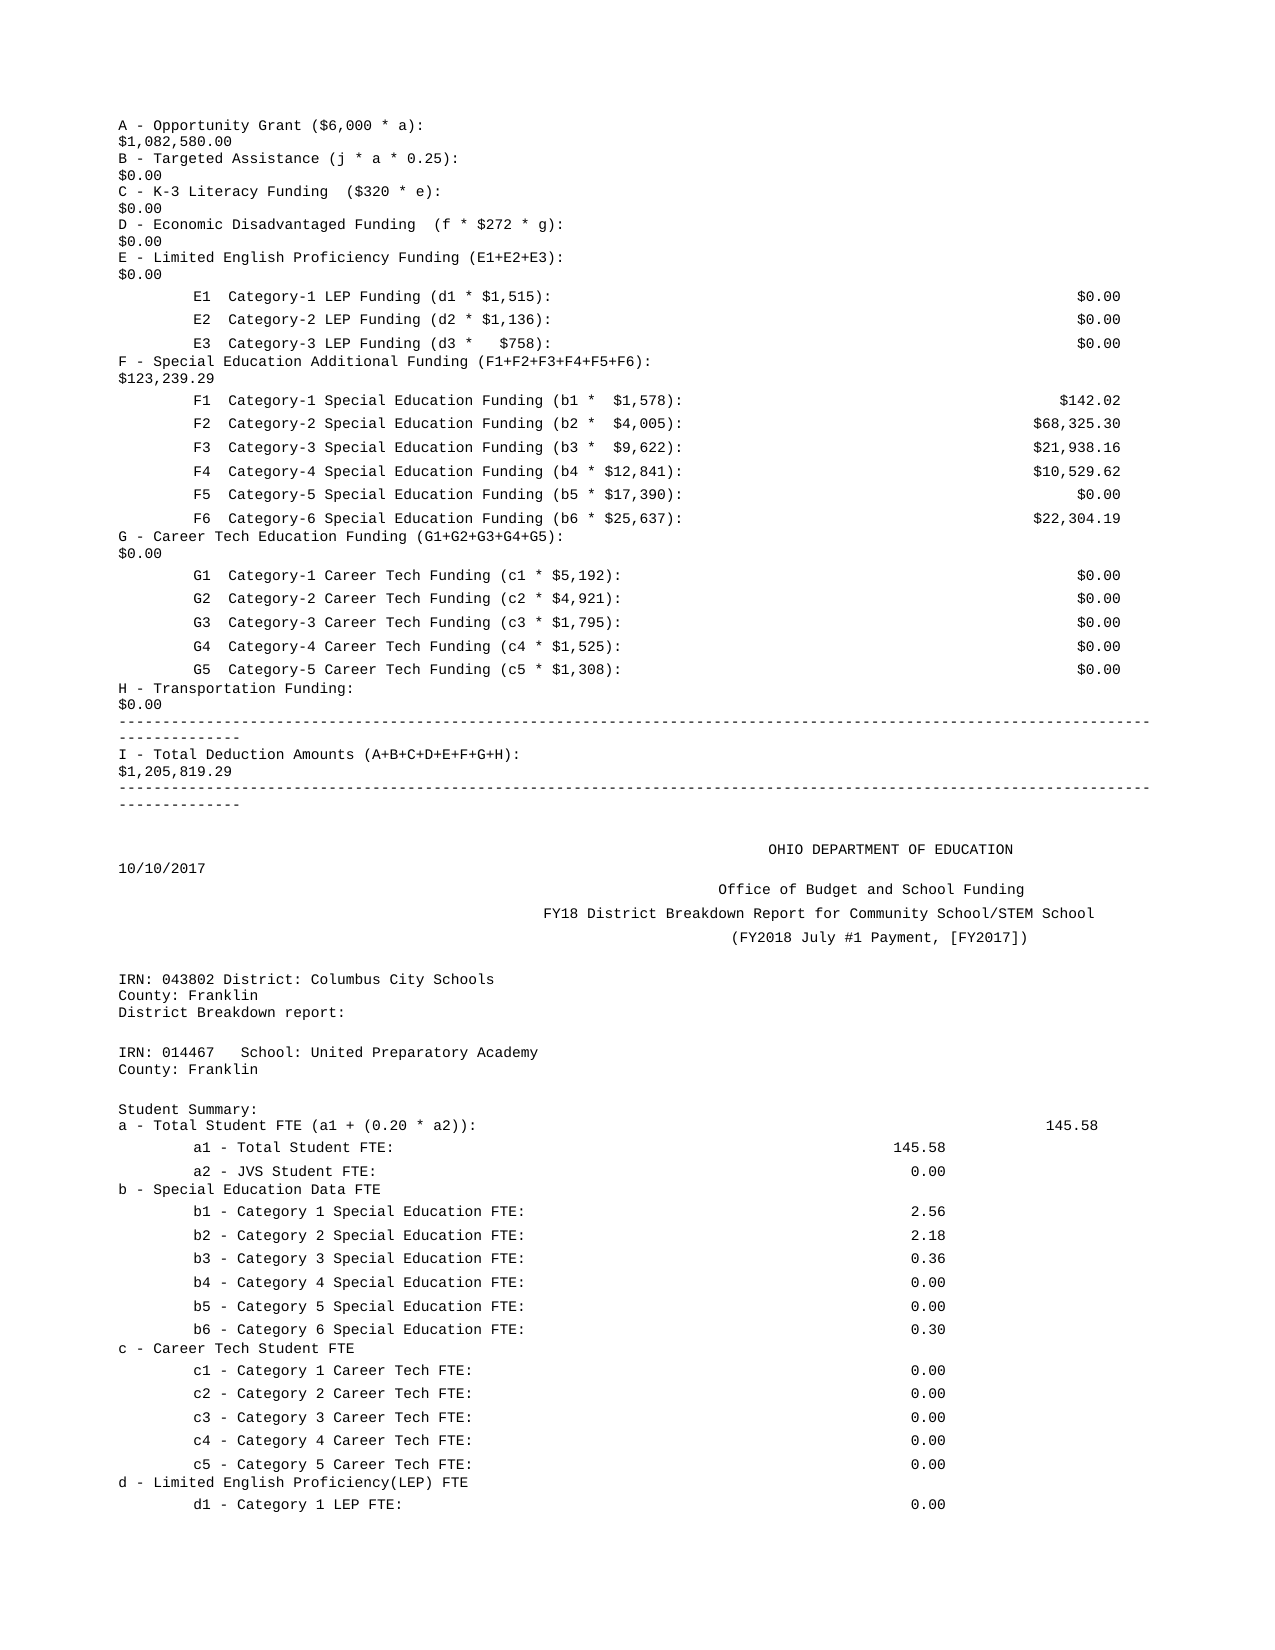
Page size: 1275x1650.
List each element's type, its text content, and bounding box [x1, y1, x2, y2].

text H - Transportation Funding: $0.00 [118, 681, 1157, 714]
text c5 - Category 5 Career Tech FTE: 0.00 [118, 1452, 1157, 1476]
text (FY2018 July #1 Payment, [FY2017]) [118, 925, 1157, 948]
text C - K-3 Literacy Funding ($320 * e): $0.00 [118, 184, 1157, 217]
text Student Summary: [118, 1102, 1157, 1119]
text G5 Category-5 Career Tech Funding (c5 * $1,308): $0.00 [118, 657, 1157, 681]
text b1 - Category 1 Special Education FTE: 2.56 [118, 1199, 1157, 1223]
text IRN: 043802 District: Columbus City Schools County: Franklin [118, 972, 1157, 1005]
text a2 - JVS Student FTE: 0.00 [118, 1159, 1157, 1182]
text F1 Category-1 Special Education Funding (b1 * $1,578): $142.02 [118, 388, 1157, 411]
text A - Opportunity Grant ($6,000 * a): $1,082,580.00 [118, 118, 1157, 151]
text F - Special Education Additional Funding (F1+F2+F3+F4+F5+F6): $123,239.29 [118, 355, 1157, 388]
text d - Limited English Proficiency(LEP) FTE [118, 1476, 1157, 1492]
text F2 Category-2 Special Education Funding (b2 * $4,005): $68,325.30 [118, 411, 1157, 435]
text c1 - Category 1 Career Tech FTE: 0.00 [118, 1357, 1157, 1381]
text b5 - Category 5 Special Education FTE: 0.00 [118, 1294, 1157, 1317]
text d1 - Category 1 LEP FTE: 0.00 [118, 1492, 1157, 1516]
text IRN: 014467 School: United Preparatory Academy County: Franklin [118, 1045, 1157, 1078]
text D - Economic Disadvantaged Funding (f * $272 * g): $0.00 [118, 217, 1157, 251]
text Office of Budget and School Funding [118, 877, 1157, 901]
text E1 Category-1 LEP Funding (d1 * $1,515): $0.00 [118, 284, 1157, 307]
text ------------------------------------------------------------------------------------------------------------------------------------ [118, 714, 1157, 747]
text c - Career Tech Student FTE [118, 1341, 1157, 1357]
text E2 Category-2 LEP Funding (d2 * $1,136): $0.00 [118, 307, 1157, 331]
text FY18 District Breakdown Report for Community School/STEM School [118, 901, 1157, 925]
text G4 Category-4 Career Tech Funding (c4 * $1,525): $0.00 [118, 634, 1157, 657]
text b2 - Category 2 Special Education FTE: 2.18 [118, 1223, 1157, 1246]
text F6 Category-6 Special Education Funding (b6 * $25,637): $22,304.19 [118, 506, 1157, 530]
text OHIO DEPARTMENT OF EDUCATION 10/10/2017 [118, 837, 1157, 877]
text c2 - Category 2 Career Tech FTE: 0.00 [118, 1381, 1157, 1405]
text I - Total Deduction Amounts (A+B+C+D+E+F+G+H): $1,205,819.29 [118, 747, 1157, 780]
text District Breakdown report: [118, 1005, 1157, 1022]
text b6 - Category 6 Special Education FTE: 0.30 [118, 1317, 1157, 1341]
text a1 - Total Student FTE: 145.58 [118, 1135, 1157, 1159]
text F4 Category-4 Special Education Funding (b4 * $12,841): $10,529.62 [118, 459, 1157, 482]
text G1 Category-1 Career Tech Funding (c1 * $5,192): $0.00 [118, 563, 1157, 586]
text B - Targeted Assistance (j * a * 0.25): $0.00 [118, 151, 1157, 184]
text b - Special Education Data FTE [118, 1182, 1157, 1199]
text b4 - Category 4 Special Education FTE: 0.00 [118, 1270, 1157, 1294]
text c4 - Category 4 Career Tech FTE: 0.00 [118, 1428, 1157, 1452]
text b3 - Category 3 Special Education FTE: 0.36 [118, 1246, 1157, 1270]
text E - Limited English Proficiency Funding (E1+E2+E3): $0.00 [118, 251, 1157, 284]
text G2 Category-2 Career Tech Funding (c2 * $4,921): $0.00 [118, 586, 1157, 610]
text G3 Category-3 Career Tech Funding (c3 * $1,795): $0.00 [118, 610, 1157, 634]
text G - Career Tech Education Funding (G1+G2+G3+G4+G5): $0.00 [118, 530, 1157, 563]
text ------------------------------------------------------------------------------------------------------------------------------------ [118, 780, 1157, 813]
text F3 Category-3 Special Education Funding (b3 * $9,622): $21,938.16 [118, 435, 1157, 459]
text E3 Category-3 LEP Funding (d3 * $758): $0.00 [118, 331, 1157, 355]
text F5 Category-5 Special Education Funding (b5 * $17,390): $0.00 [118, 482, 1157, 506]
text c3 - Category 3 Career Tech FTE: 0.00 [118, 1405, 1157, 1428]
text a - Total Student FTE (a1 + (0.20 * a2)): 145.58 [118, 1119, 1157, 1135]
